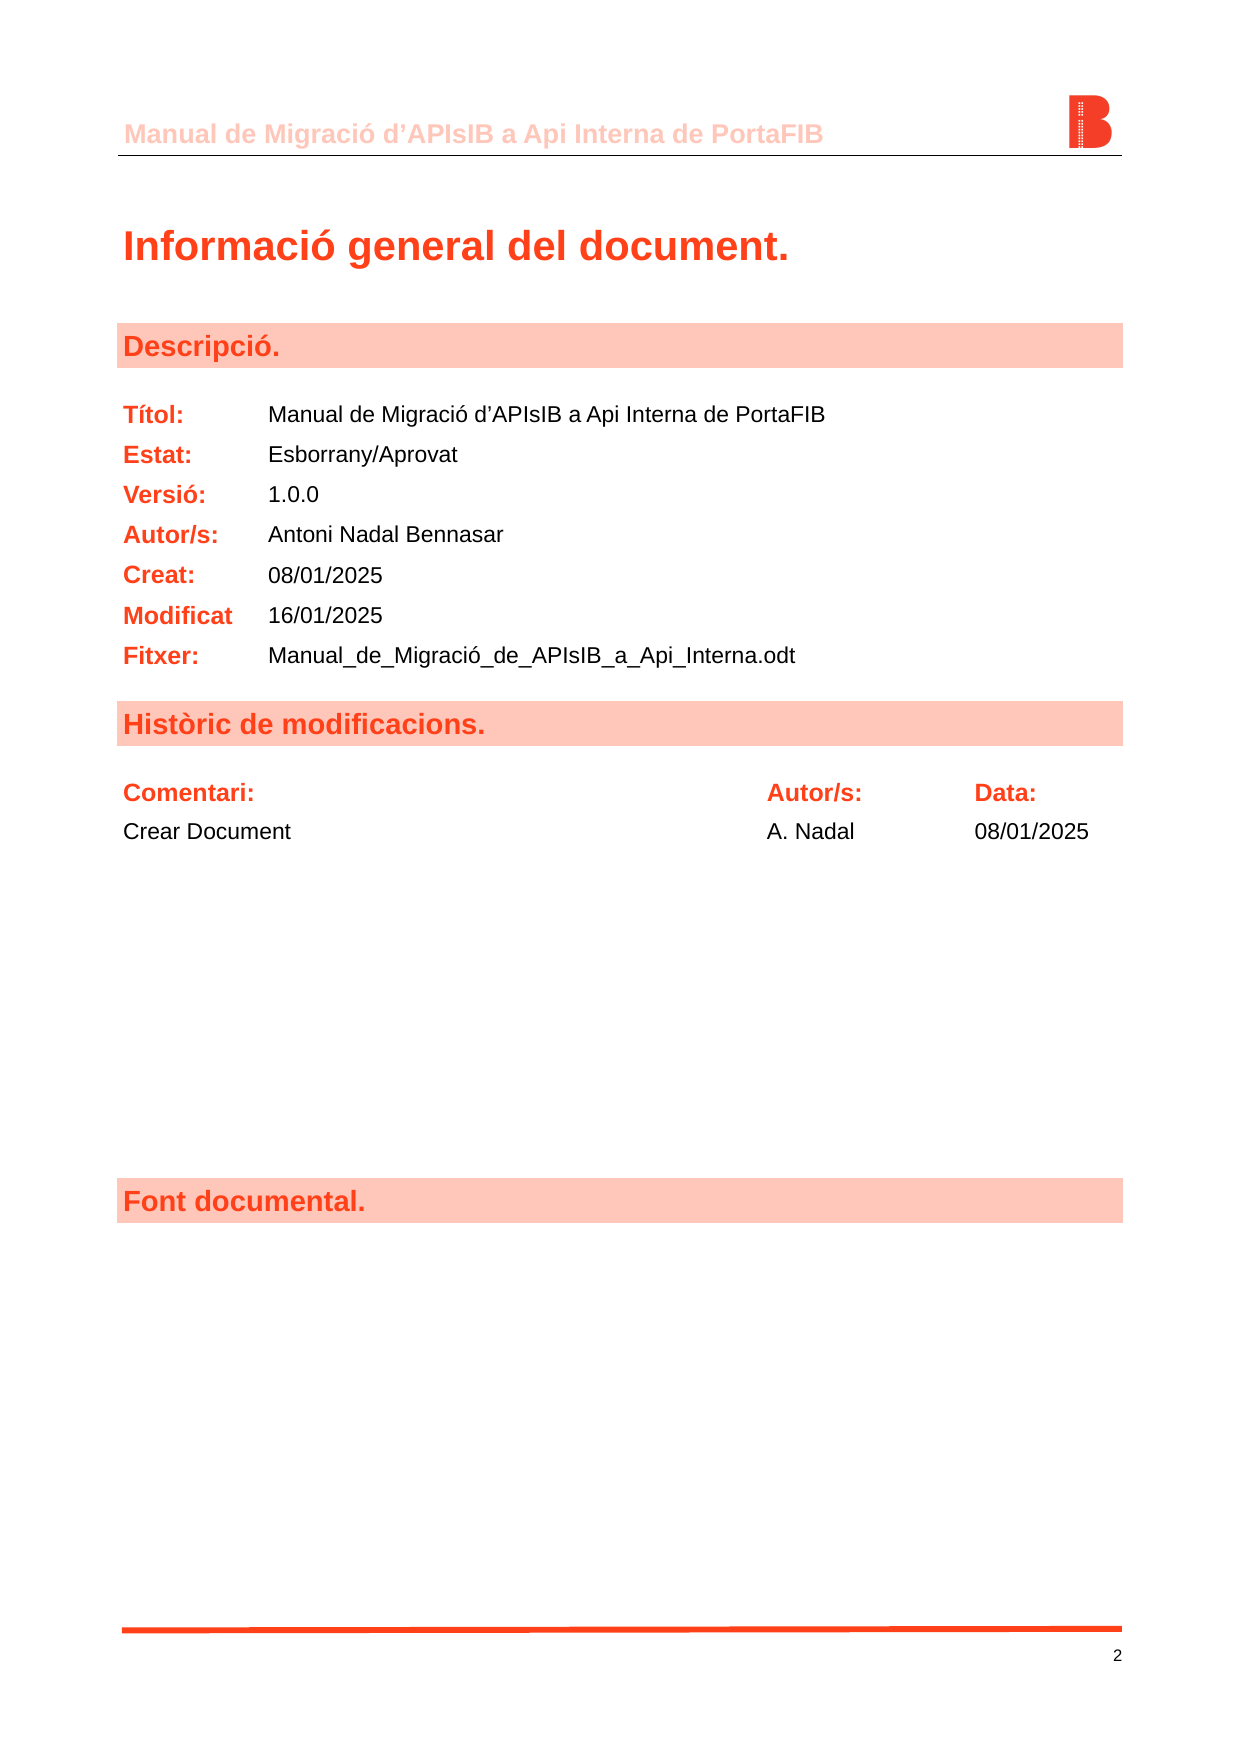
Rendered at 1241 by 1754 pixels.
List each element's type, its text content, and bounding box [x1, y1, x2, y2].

table_header Informació general del document. [117, 216, 1123, 323]
table_cell Títol: [117, 394, 262, 434]
table_cell [969, 964, 1123, 1001]
table_cell [969, 850, 1123, 888]
table_cell Autor/s: [117, 515, 262, 555]
table_cell [117, 1077, 761, 1115]
table_cell 08/01/2025 [969, 812, 1123, 850]
table_cell Autor/s: [761, 772, 968, 812]
table_cell [117, 926, 761, 963]
table_cell 08/01/2025 [262, 555, 1123, 595]
table_cell [117, 1287, 1123, 1327]
table_cell [117, 1039, 761, 1077]
table_cell [117, 1153, 1123, 1178]
table_cell [969, 888, 1123, 926]
table_cell [969, 926, 1123, 963]
table_cell [969, 1077, 1123, 1115]
table_cell [761, 1039, 968, 1077]
table_cell [761, 1001, 968, 1039]
table_cell [117, 888, 761, 926]
table_cell Descripció. [117, 323, 1123, 368]
table_cell [761, 1077, 968, 1115]
table_cell [117, 1327, 1123, 1365]
table_cell [969, 1039, 1123, 1077]
table_cell Estat: [117, 434, 262, 474]
table_cell Manual_de_Migració_de_APIsIB_a_Api_Interna.odt [262, 635, 1123, 675]
table_cell [969, 1001, 1123, 1039]
table_cell Data: [969, 772, 1123, 812]
table_cell [117, 1223, 1123, 1249]
table_cell 1.0.0 [262, 474, 1123, 514]
table_cell Font documental. [117, 1178, 1123, 1223]
table_cell [117, 1249, 1123, 1287]
table_cell Antoni Nadal Bennasar [262, 515, 1123, 555]
table_cell [117, 1001, 761, 1039]
table_cell [117, 746, 1123, 772]
table_cell Comentari: [117, 772, 761, 812]
table_cell [761, 926, 968, 963]
table_cell Fitxer: [117, 635, 262, 675]
table_cell [117, 1365, 1123, 1402]
picture [1063, 94, 1117, 150]
table_cell [761, 964, 968, 1001]
table_cell [117, 850, 761, 888]
table_cell Modificat [117, 595, 262, 635]
table_cell Manual de Migració d’APIsIB a Api Interna de PortaFIB [262, 394, 1123, 434]
table_cell Històric de modificacions. [117, 701, 1123, 746]
table_cell [761, 888, 968, 926]
table_cell 16/01/2025 [262, 595, 1123, 635]
table_cell [117, 1115, 761, 1152]
table_cell [761, 850, 968, 888]
table_cell [761, 1115, 968, 1152]
table_cell Versió: [117, 474, 262, 514]
table_cell Esborrany/Aprovat [262, 434, 1123, 474]
table_cell [117, 675, 1123, 701]
table_cell [117, 368, 1123, 394]
table_cell Crear Document [117, 812, 761, 850]
table_cell Creat: [117, 555, 262, 595]
table_cell [117, 964, 761, 1001]
table_cell [969, 1115, 1123, 1152]
table_cell A. Nadal [761, 812, 968, 850]
